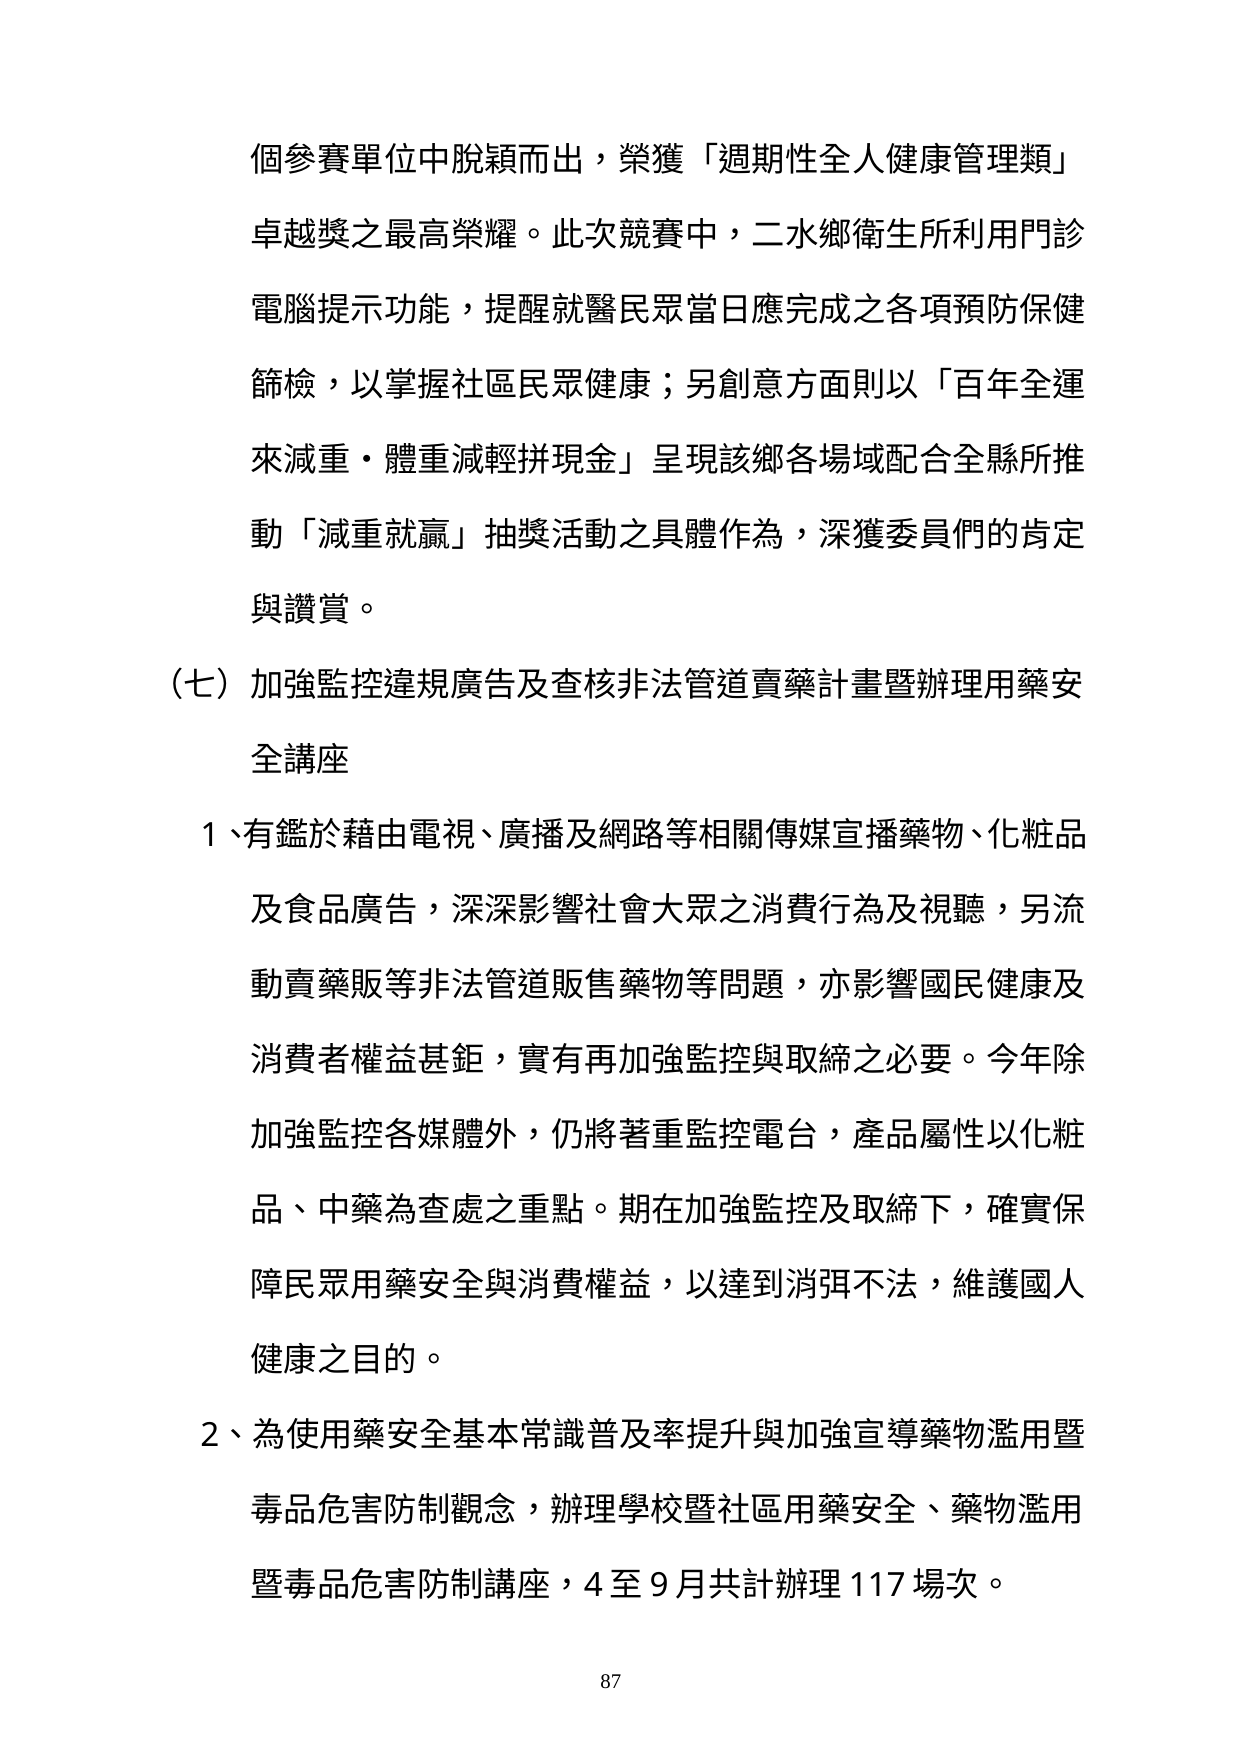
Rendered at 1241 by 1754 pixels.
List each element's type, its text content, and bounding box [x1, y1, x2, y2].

text 個參賽單位中脫穎而出，榮獲「週期性全人健康管理類」卓越獎之最高榮耀。此次競賽中，二水鄉衛生所利用門診電腦提示功能，提醒就醫民眾當日應完成之各項預防保健篩檢，以掌握社區民眾健康；另創意方面則以「百年全運來減重‧體重減輕拼現金」呈現該鄉各場域配合全縣所推動「減重就贏」抽獎活動之具體作為，深獲委員們的肯定與讚賞。 [200, 120, 1087, 645]
text （七）加強監控違規廣告及查核非法管道賣藥計畫暨辦理用藥安全講座 [150, 645, 1087, 795]
text 2、為使用藥安全基本常識普及率提升與加強宣導藥物濫用暨毒品危害防制觀念，辦理學校暨社區用藥安全、藥物濫用暨毒品危害防制講座，4至9月共計辦理117場次。 [200, 1395, 1087, 1620]
text 1、有鑑於藉由電視、廣播及網路等相關傳媒宣播藥物、化粧品及食品廣告，深深影響社會大眾之消費行為及視聽，另流動賣藥販等非法管道販售藥物等問題，亦影響國民健康及消費者權益甚鉅，實有再加強監控與取締之必要。今年除加強監控各媒體外，仍將著重監控電台，產品屬性以化粧品、中藥為查處之重點。期在加強監控及取締下，確實保障民眾用藥安全與消費權益，以達到消弭不法，維護國人健康之目的。 [200, 795, 1087, 1395]
